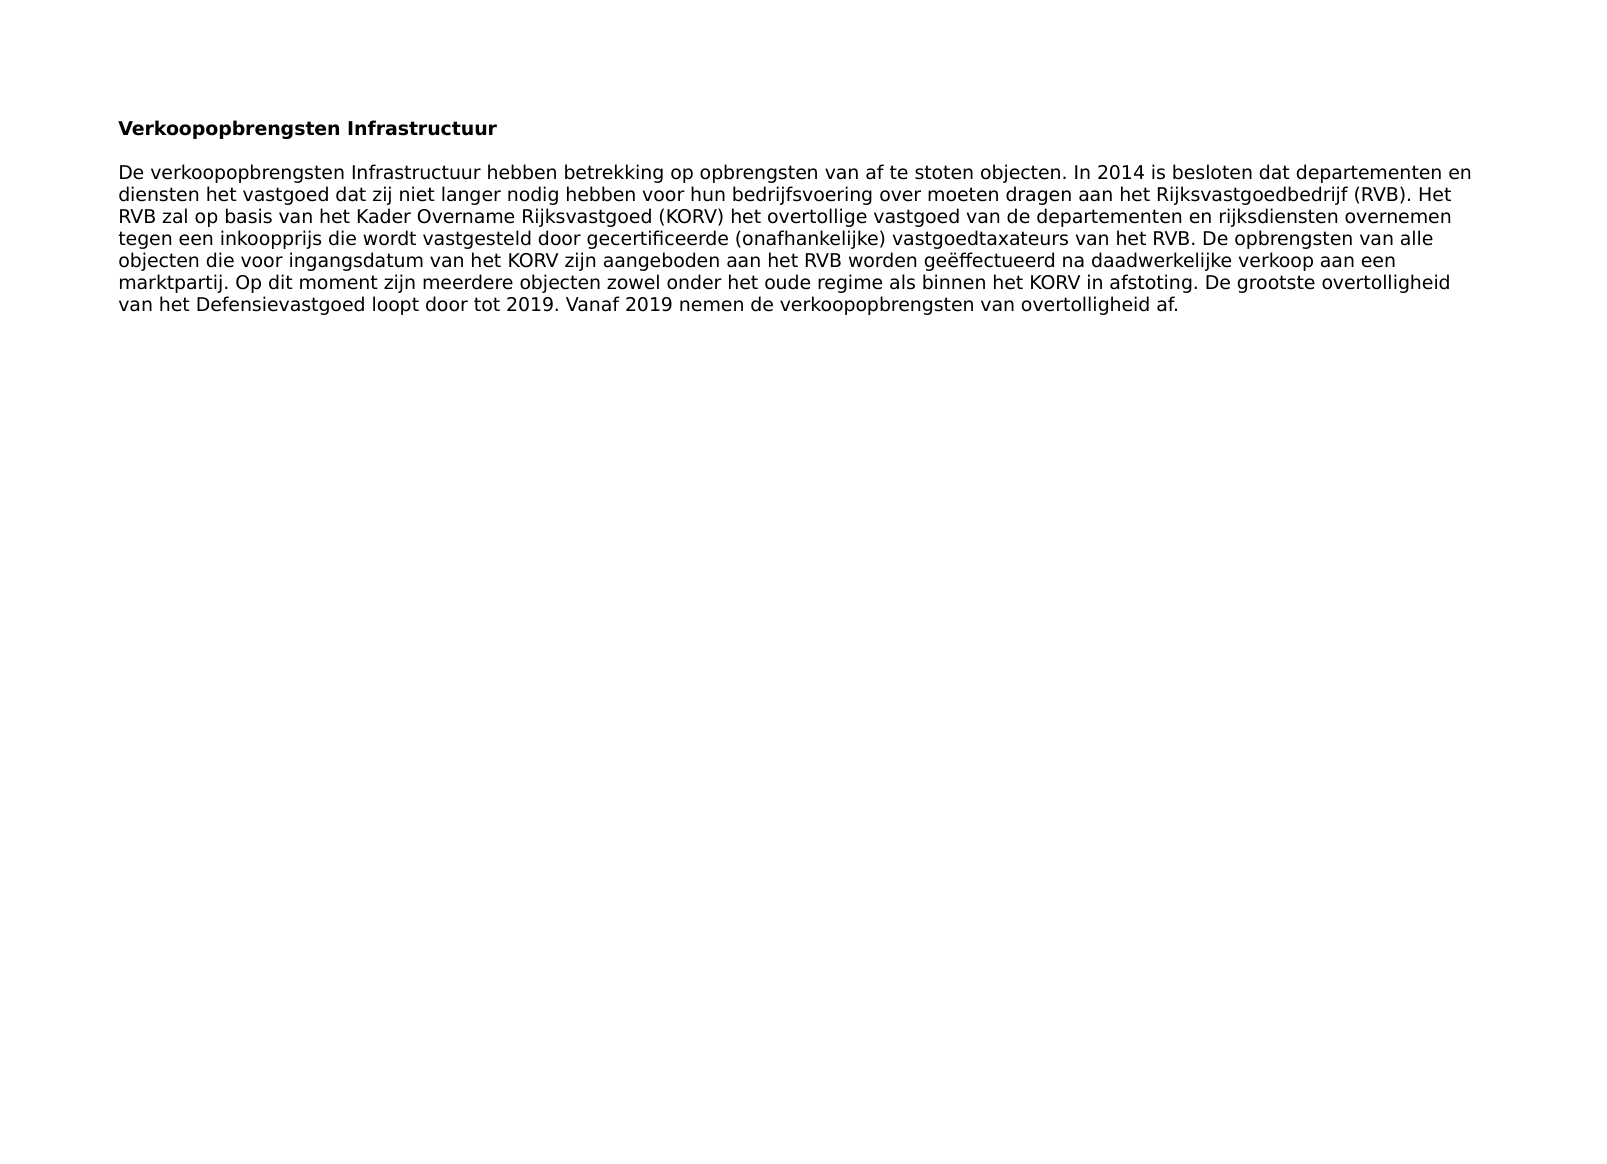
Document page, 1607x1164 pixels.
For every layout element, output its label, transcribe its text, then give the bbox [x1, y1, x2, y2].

text De verkoopopbrengsten Infrastructuur hebben betrekking op opbrengsten van af te stoten objecten. In 2014 is besloten dat departementen en diensten het vastgoed dat zij niet langer nodig hebben voor hun bedrijfsvoering over moeten dragen aan het Rijksvastgoedbedrijf (RVB). Het RVB zal op basis van het Kader Overname Rijksvastgoed (KORV) het overtollige vastgoed van de departementen en rijksdiensten overnemen tegen een inkoopprijs die wordt vastgesteld door gecertificeerde (onafhankelijke) vastgoedtaxateurs van het RVB. De opbrengsten van alle objecten die voor ingangsdatum van het KORV zijn aangeboden aan het RVB worden geëffectueerd na daadwerkelijke verkoop aan een marktpartij. Op dit moment zijn meerdere objecten zowel onder het oude regime als binnen het KORV in afstoting. De grootste overtolligheid van het Defensievastgoed loopt door tot 2019. Vanaf 2019 nemen de verkoopopbrengsten van overtolligheid af. [118, 162, 1488, 316]
subtitle Verkoopopbrengsten Infrastructuur [118, 118, 1488, 140]
